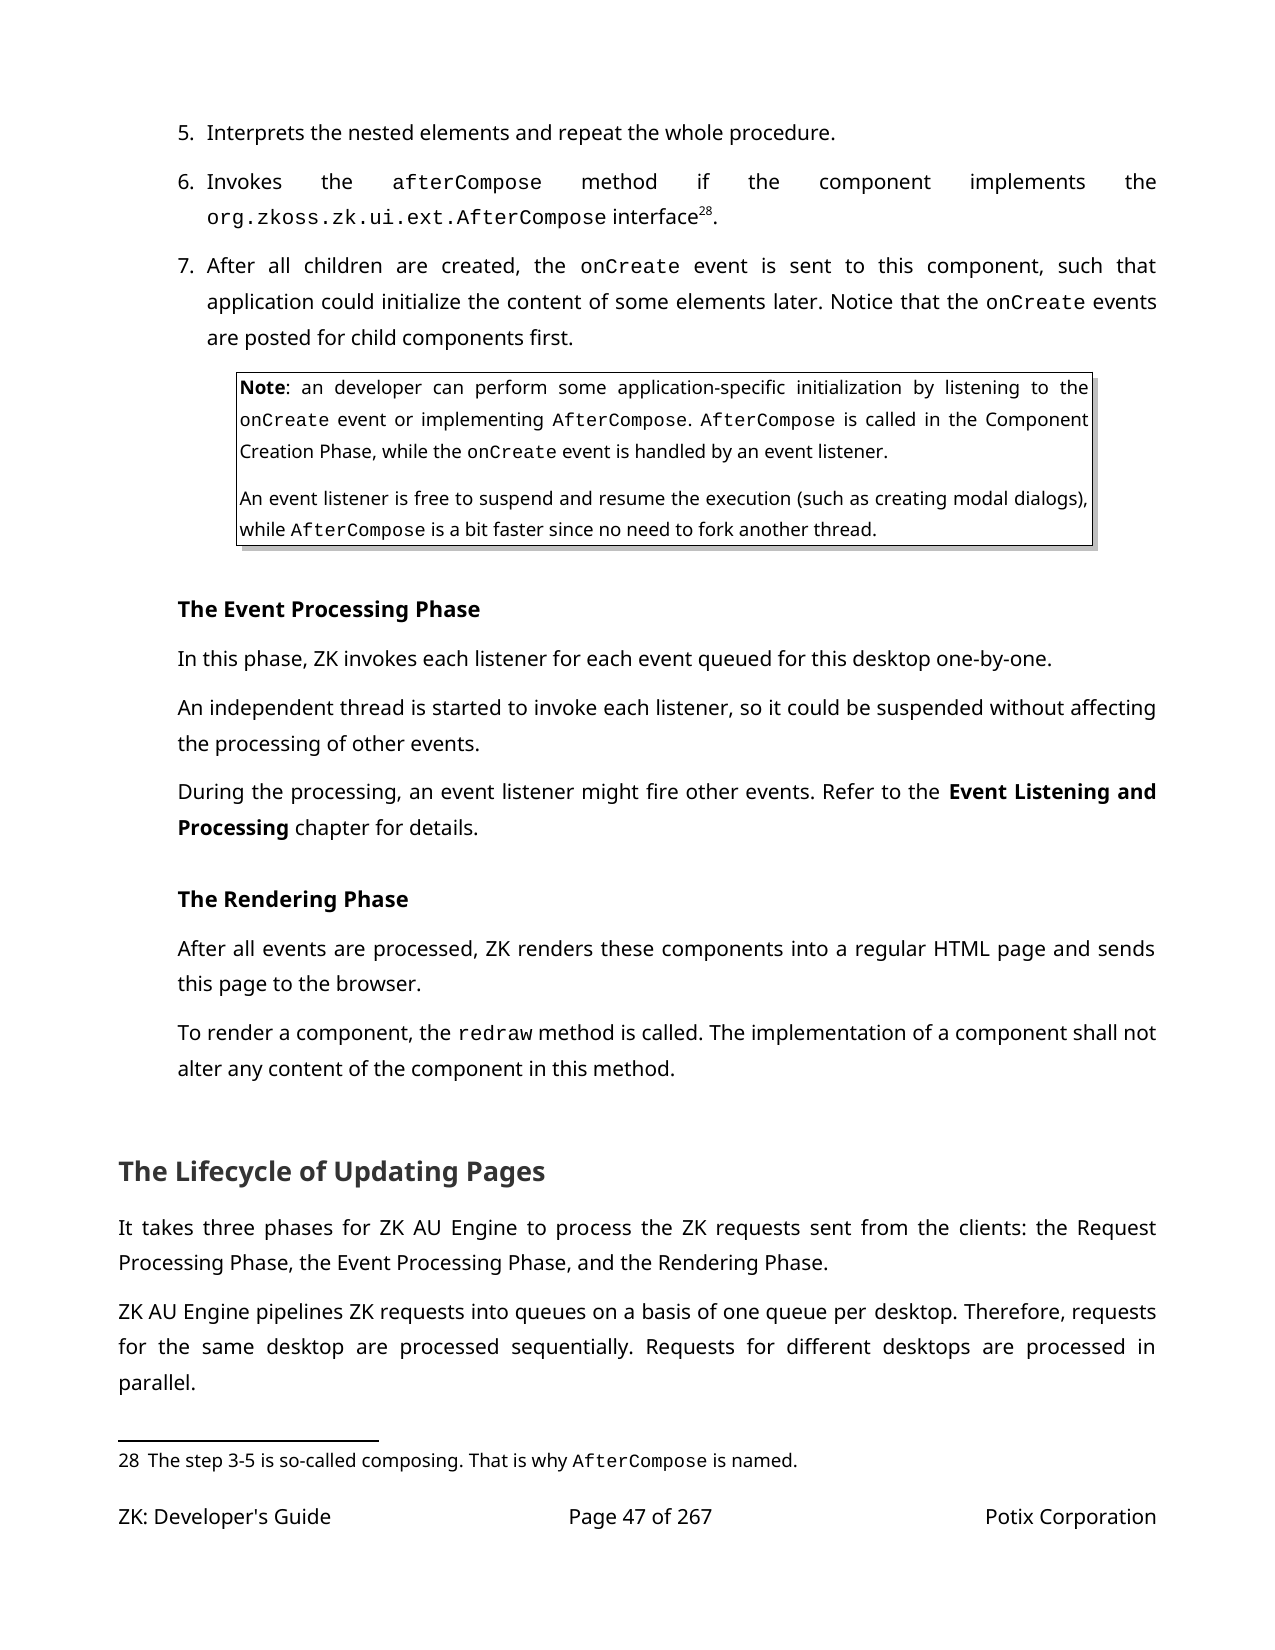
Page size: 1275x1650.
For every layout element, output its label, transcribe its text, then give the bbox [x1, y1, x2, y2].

text An event listener is free to suspend and resume the execution (such as creating modal dialogs), while AfterCompose is a bit faster since no need to fork another thread. [237, 482, 1092, 545]
list Interprets the nested elements and repeat the whole procedure. [177, 118, 1157, 146]
text An independent thread is started to invoke each listener, so it could be suspended without affecting the processing of other events. [177, 693, 1157, 757]
list The step 3-5 is so-called composing. That is why AfterCompose is named. [118, 1447, 1157, 1473]
subtitle The Lifecycle of Updating Pages [118, 1153, 1157, 1189]
text To render a component, the redraw method is called. The implementation of a component shall not alter any content of the component in this method. [177, 1018, 1157, 1082]
text Note: an developer can perform some application-specific initialization by listening to the onCreate event or implementing AfterCompose. AfterCompose is called in the Component Creation Phase, while the onCreate event is handled by an event listener. [237, 373, 1092, 464]
list After all children are created, the onCreate event is sent to this component, such that application could initialize the content of some elements later. Notice that the onCreate events are posted for child components first. [177, 252, 1157, 351]
text During the processing, an event listener might fire other events. Refer to the Event Listening and Processing chapter for details. [177, 777, 1157, 841]
subtitle The Rendering Phase [177, 883, 1157, 913]
subtitle The Event Processing Phase [177, 594, 1157, 624]
text It takes three phases for ZK AU Engine to process the ZK requests sent from the clients: the Request Processing Phase, the Event Processing Phase, and the Rendering Phase. [118, 1213, 1157, 1277]
text After all events are processed, ZK renders these components into a regular HTML page and sends this page to the browser. [177, 934, 1157, 997]
list Invokes the afterCompose method if the component implements the org.zkoss.zk.ui.ext.AfterCompose interface. [177, 167, 1157, 231]
text ZK AU Engine pipelines ZK requests into queues on a basis of one queue per desktop. Therefore, requests for the same desktop are processed sequentially. Requests for different desktops are processed in parallel. [118, 1297, 1157, 1396]
text In this phase, ZK invokes each listener for each event queued for this desktop one-by-one. [177, 644, 1157, 673]
